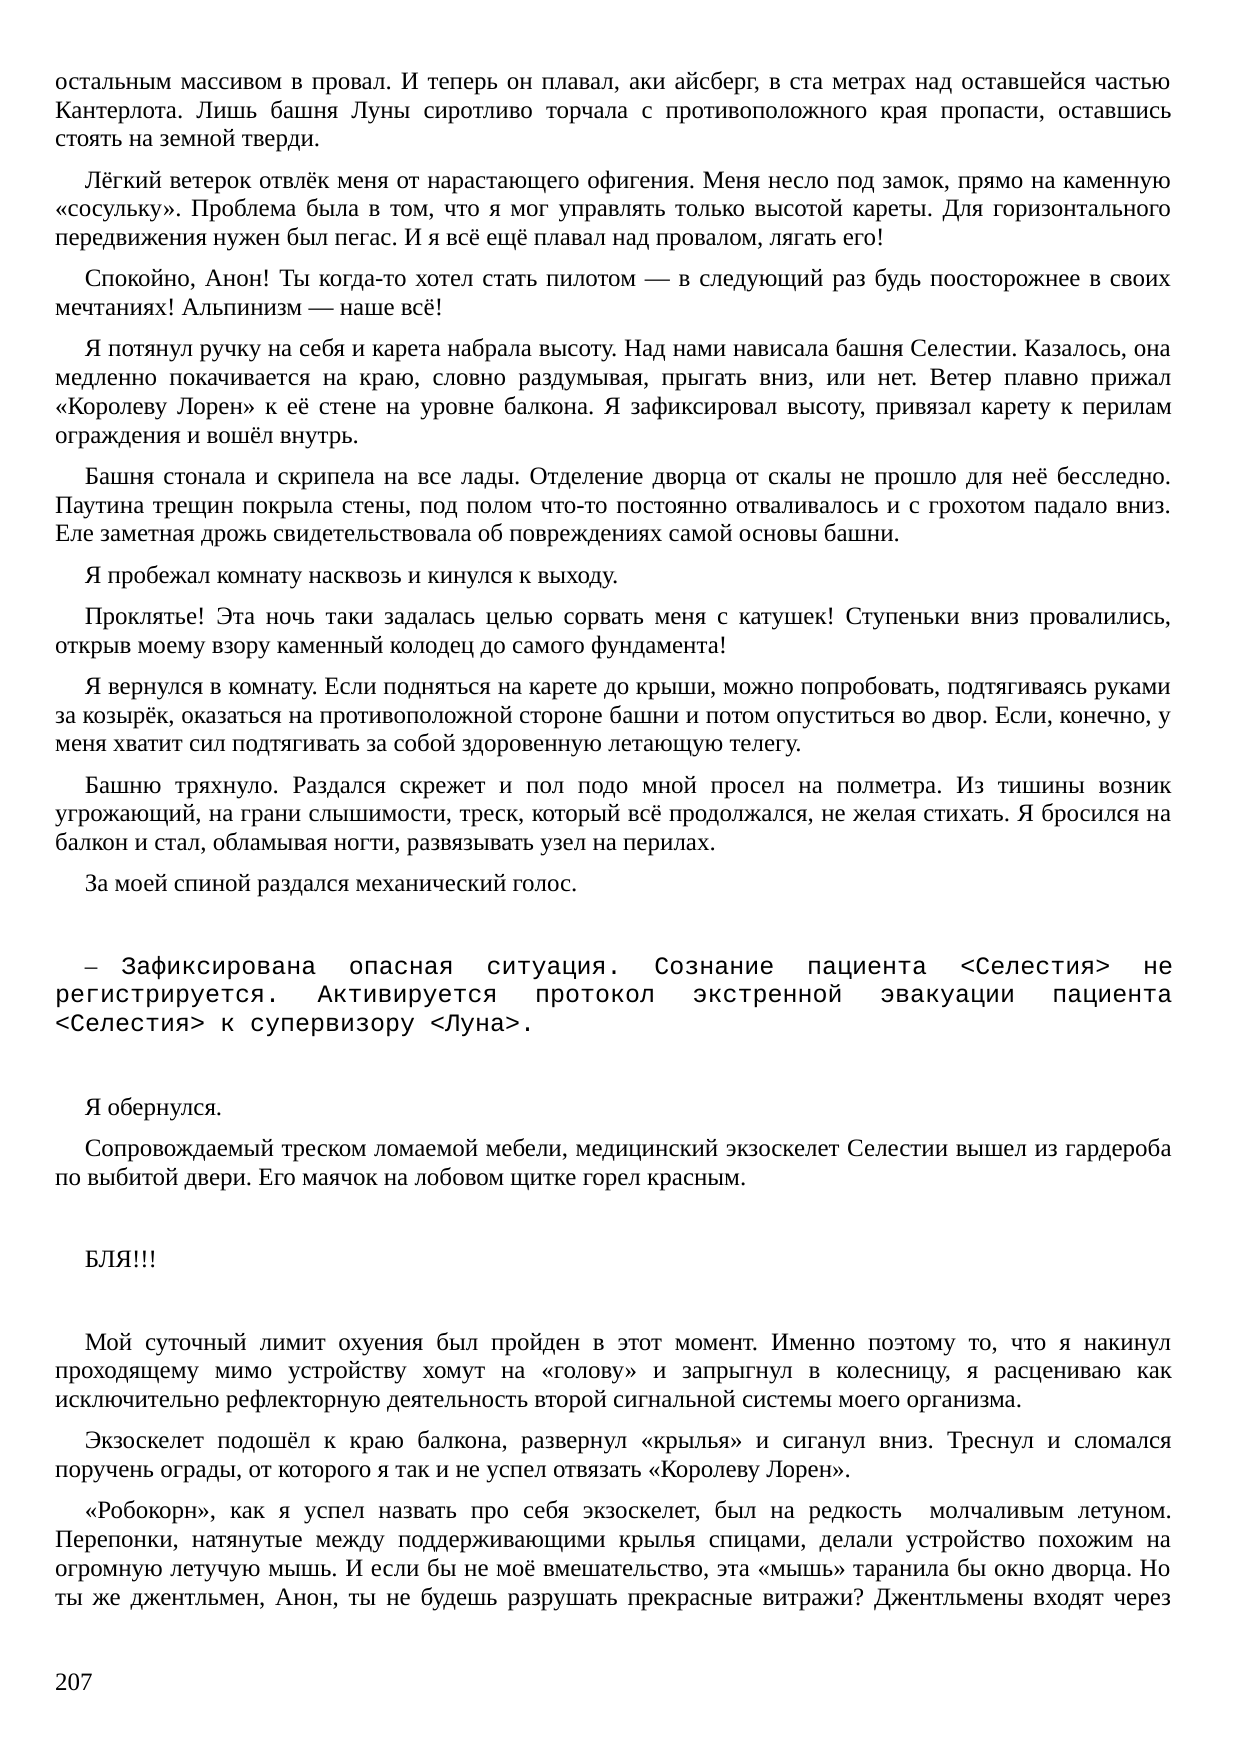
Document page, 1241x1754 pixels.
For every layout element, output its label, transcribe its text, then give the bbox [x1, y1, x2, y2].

text Спокойно, Анон! Ты когда-то хотел стать пилотом — в следующий раз будь поосторожнее в своих мечтаниях! Альпинизм — наше всё! [55, 263, 1173, 321]
text Я обернулся. [55, 1092, 1173, 1121]
text Сопровождаемый треском ломаемой мебели, медицинский экзоскелет Селестии вышел из гардероба по выбитой двери. Его маячок на лобовом щитке горел красным. [55, 1133, 1173, 1191]
text Мой суточный лимит охуения был пройден в этот момент. Именно поэтому то, что я накинул проходящему мимо устройству хомут на «голову» и запрыгнул в колесницу, я расцениваю как исключительно рефлекторную деятельность второй сигнальной системы моего организма. [55, 1327, 1173, 1413]
text Лёгкий ветерок отвлёк меня от нарастающего офигения. Меня несло под замок, прямо на каменную «сосульку». Проблема была в том, что я мог управлять только высотой кареты. Для горизонтального передвижения нужен был пегас. И я всё ещё плавал над провалом, лягать его! [55, 165, 1173, 251]
text Я потянул ручку на себя и карета набрала высоту. Над нами нависала башня Селестии. Казалось, она медленно покачивается на краю, словно раздумывая, прыгать вниз, или нет. Ветер плавно прижал «Королеву Лорен» к её стене на уровне балкона. Я зафиксировал высоту, привязал карету к перилам ограждения и вошёл внутрь. [55, 333, 1173, 448]
text Экзоскелет подошёл к краю балкона, развернул «крылья» и сиганул вниз. Треснул и сломался поручень ограды, от которого я так и не успел отвязать «Королеву Лорен». [55, 1426, 1173, 1483]
text Проклятье! Эта ночь таки задалась целью сорвать меня с катушек! Ступеньки вниз провалились, открыв моему взору каменный колодец до самого фундамента! [55, 601, 1173, 658]
text Я вернулся в комнату. Если подняться на карете до крыши, можно попробовать, подтягиваясь руками за козырёк, оказаться на противоположной стороне башни и потом опуститься во двор. Если, конечно, у меня хватит сил подтягивать за собой здоровенную летающую телегу. [55, 671, 1173, 757]
text – Зафиксирована опасная ситуация. Сознание пациента <Селестия> не регистрируется. Активируется протокол экстренной эвакуации пациента <Селестия> к супервизору <Луна>. [55, 951, 1173, 1038]
text За моей спиной раздался механический голос. [55, 868, 1173, 897]
text Я пробежал комнату насквозь и кинулся к выходу. [55, 560, 1173, 588]
text БЛЯ!!! [55, 1244, 1173, 1273]
text «Робокорн», как я успел назвать про себя экзоскелет, был на редкость молчаливым летуном. Перепонки, натянутые между поддерживающими крылья спицами, делали устройство похожим на огромную летучую мышь. И если бы не моё вмешательство, эта «мышь» таранила бы окно дворца. Но ты же джентльмен, Анон, ты не будешь разрушать прекрасные витражи? Джентльмены входят через [55, 1496, 1173, 1611]
text остальным массивом в провал. И теперь он плавал, аки айсберг, в ста метрах над оставшейся частью Кантерлота. Лишь башня Луны сиротливо торчала с противоположного края пропасти, оставшись стоять на земной тверди. [55, 66, 1173, 152]
text Башню тряхнуло. Раздался скрежет и пол подо мной просел на полметра. Из тишины возник угрожающий, на грани слышимости, треск, который всё продолжался, не желая стихать. Я бросился на балкон и стал, обламывая ногти, развязывать узел на перилах. [55, 770, 1173, 856]
text Башня стонала и скрипела на все лады. Отделение дворца от скалы не прошло для неё бесследно. Паутина трещин покрыла стены, под полом что-то постоянно отваливалось и с грохотом падало вниз. Еле заметная дрожь свидетельствовала об повреждениях самой основы башни. [55, 461, 1173, 547]
